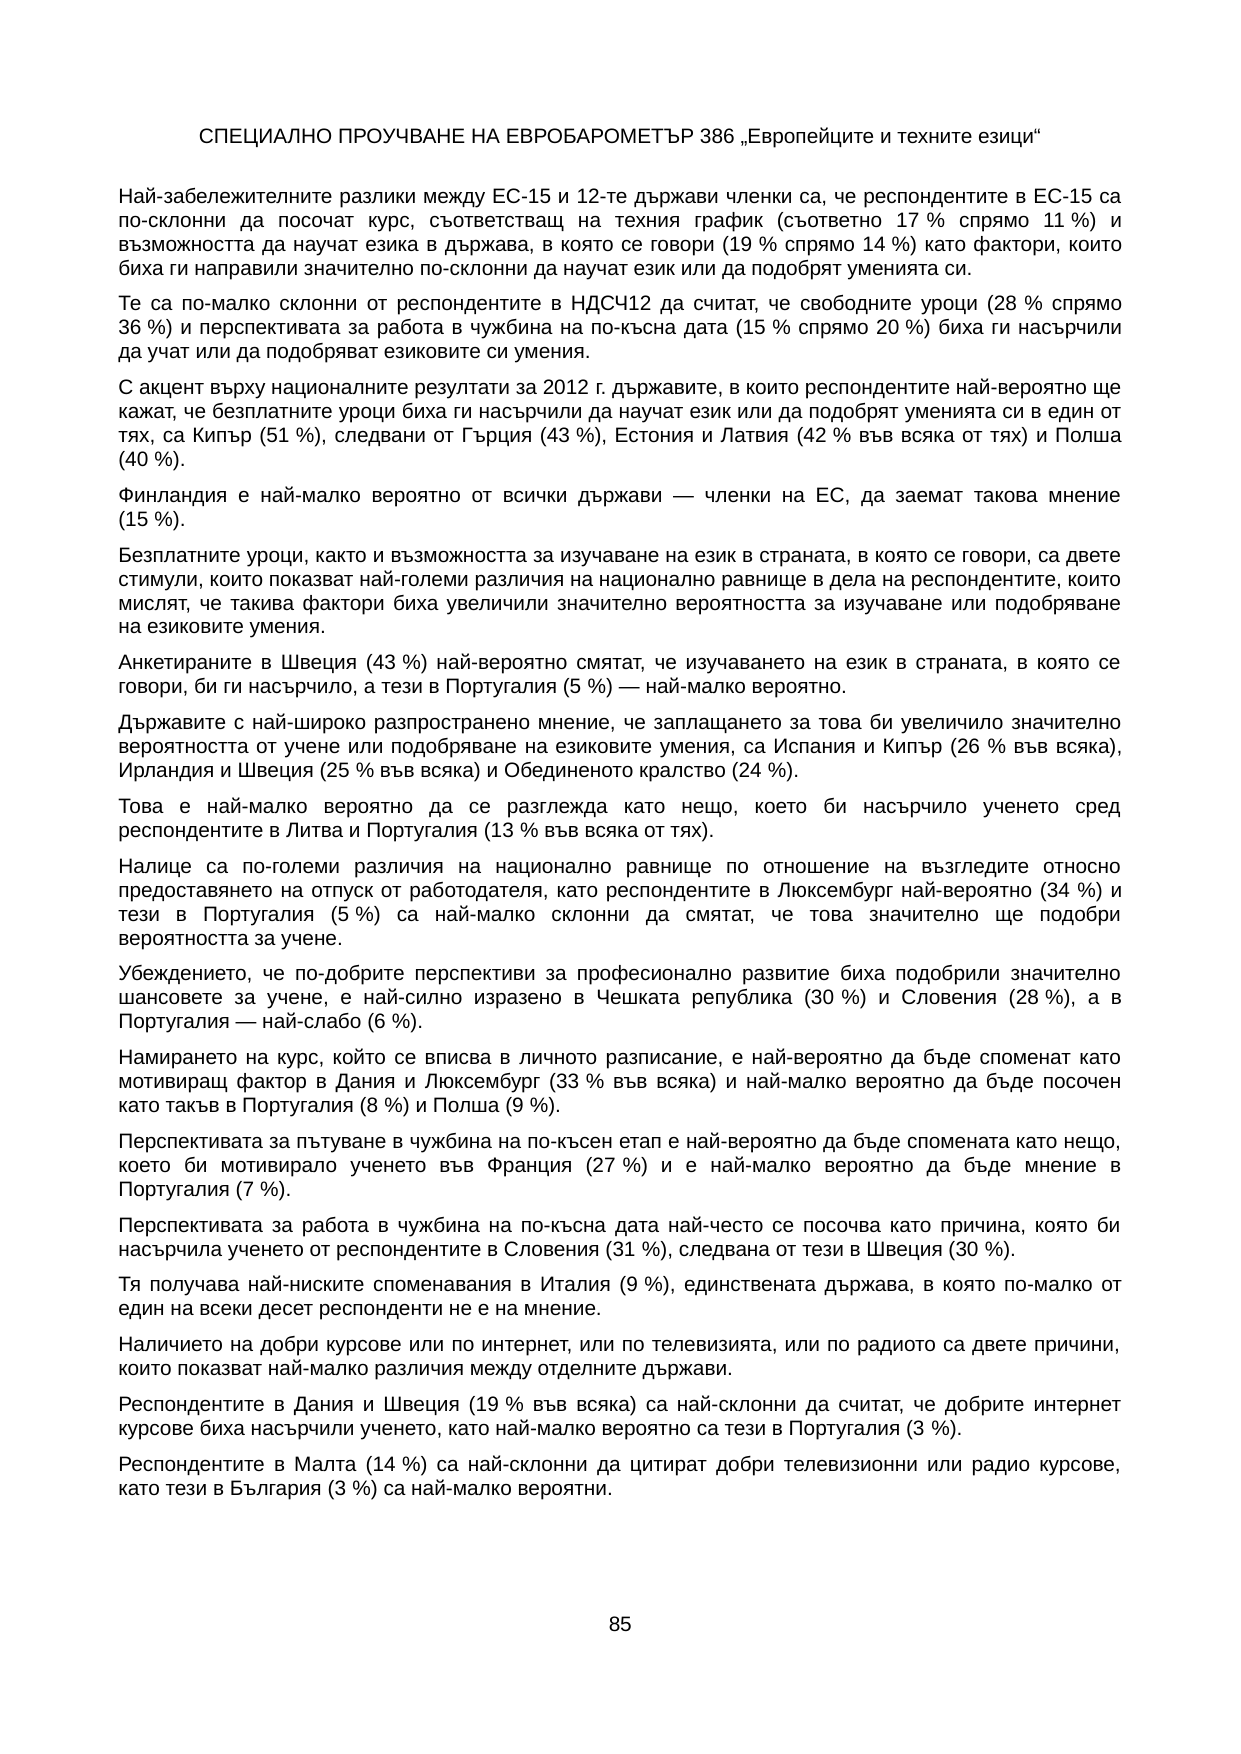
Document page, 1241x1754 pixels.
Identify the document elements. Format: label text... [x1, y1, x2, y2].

text Наличието на добри курсове или по интернет, или по телевизията, или по радиото са двете причини, които показват най-малко различия между отделните държави. [118, 1332, 1122, 1380]
text С акцент върху националните резултати за 2012 г. държавите, в които респондентите най-вероятно ще кажат, че безплатните уроци биха ги насърчили да научат език или да подобрят уменията си в един от тях, са Кипър (51 %), следвани от Гърция (43 %), Естония и Латвия (42 % във всяка от тях) и Полша (40 %). [118, 375, 1122, 471]
text Налице са по-големи различия на национално равнище по отношение на възгледите относно предоставянето на отпуск от работодателя, като респондентите в Люксембург най-вероятно (34 %) и тези в Португалия (5 %) са най-малко склонни да смятат, че това значително ще подобри вероятността за учене. [118, 853, 1122, 949]
text Тя получава най-ниските споменавания в Италия (9 %), единствената държава, в която по-малко от един на всеки десет респонденти не е на мнение. [118, 1272, 1122, 1320]
text Перспективата за работа в чужбина на по-късна дата най-често се посочва като причина, която би насърчила ученето от респондентите в Словения (31 %), следвана от тези в Швеция (30 %). [118, 1212, 1122, 1260]
text Намирането на курс, който се вписва в личното разписание, е най-вероятно да бъде споменат като мотивиращ фактор в Дания и Люксембург (33 % във всяка) и най-малко вероятно да бъде посочен като такъв в Португалия (8 %) и Полша (9 %). [118, 1045, 1122, 1117]
text Те са по-малко склонни от респондентите в НДСЧ12 да считат, че свободните уроци (28 % спрямо 36 %) и перспективата за работа в чужбина на по-късна дата (15 % спрямо 20 %) биха ги насърчили да учат или да подобряват езиковите си умения. [118, 291, 1122, 363]
text Убеждението, че по-добрите перспективи за професионално развитие биха подобрили значително шансовете за учене, е най-силно изразено в Чешката република (30 %) и Словения (28 %), а в Португалия — най-слабо (6 %). [118, 961, 1122, 1033]
text Респондентите в Дания и Швеция (19 % във всяка) са най-склонни да считат, че добрите интернет курсове биха насърчили ученето, като най-малко вероятно са тези в Португалия (3 %). [118, 1392, 1122, 1440]
text Финландия е най-малко вероятно от всички държави — членки на ЕС, да заемат такова мнение (15 %). [118, 483, 1122, 531]
text Безплатните уроци, както и възможността за изучаване на език в страната, в която се говори, са двете стимули, които показват най-големи различия на национално равнище в дела на респондентите, които мислят, че такива фактори биха увеличили значително вероятността за изучаване или подобряване на езиковите умения. [118, 542, 1122, 638]
text Това е най-малко вероятно да се разглежда като нещо, което би насърчило ученето сред респондентите в Литва и Португалия (13 % във всяка от тях). [118, 794, 1122, 842]
text Перспективата за пътуване в чужбина на по-късен етап е най-вероятно да бъде спомената като нещо, което би мотивирало ученето във Франция (27 %) и е най-малко вероятно да бъде мнение в Португалия (7 %). [118, 1129, 1122, 1201]
text Най-забележителните разлики между ЕС-15 и 12-те държави членки са, че респондентите в ЕС-15 са по-склонни да посочат курс, съответстващ на техния график (съответно 17 % спрямо 11 %) и възможността да научат езика в държава, в която се говори (19 % спрямо 14 %) като фактори, които биха ги направили значително по-склонни да научат език или да подобрят уменията си. [118, 183, 1122, 279]
text Държавите с най-широко разпространено мнение, че заплащането за това би увеличило значително вероятността от учене или подобряване на езиковите умения, са Испания и Кипър (26 % във всяка), Ирландия и Швеция (25 % във всяка) и Обединеното кралство (24 %). [118, 710, 1122, 782]
text Респондентите в Малта (14 %) са най-склонни да цитират добри телевизионни или радио курсове, като тези в България (3 %) са най-малко вероятни. [118, 1452, 1122, 1499]
text Анкетираните в Швеция (43 %) най-вероятно смятат, че изучаването на език в страната, в която се говори, би ги насърчило, а тези в Португалия (5 %) — най-малко вероятно. [118, 650, 1122, 698]
